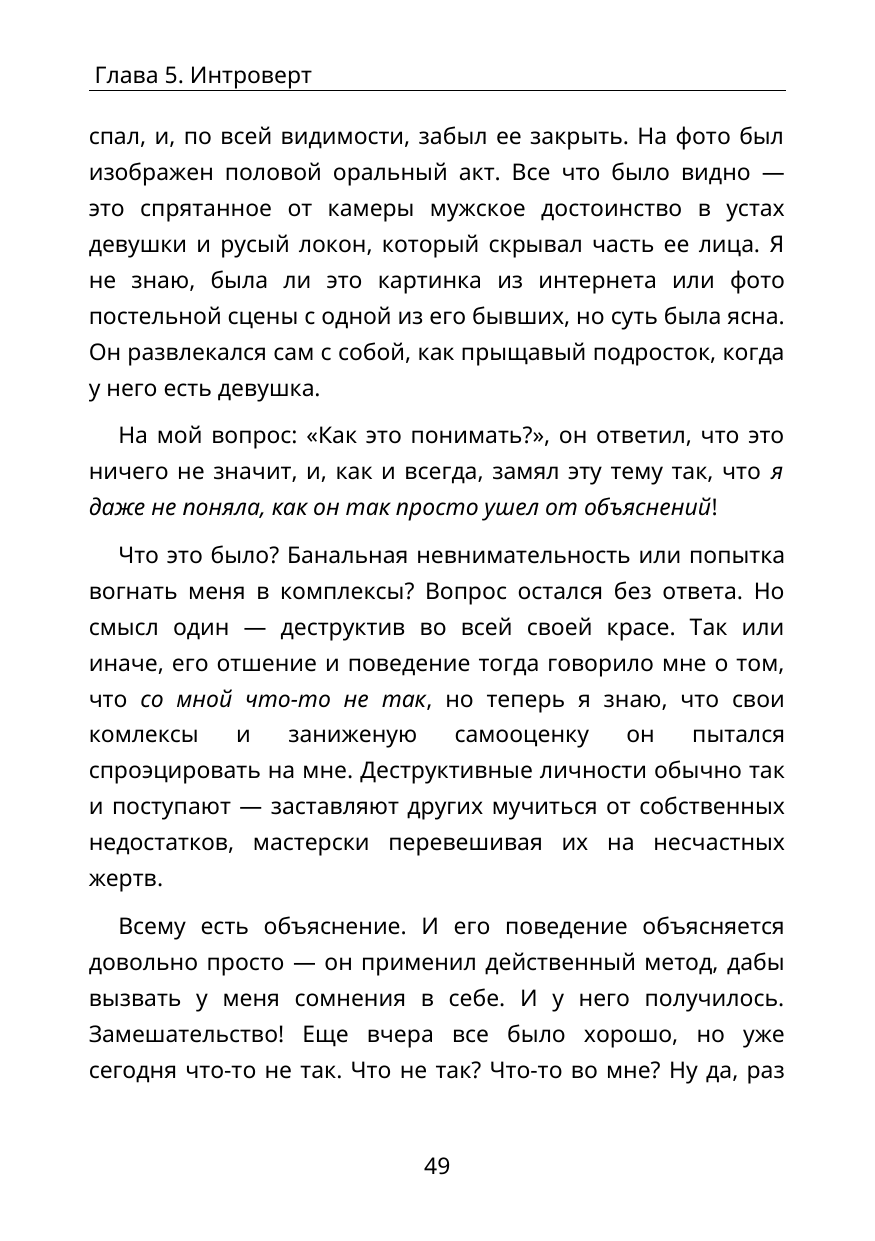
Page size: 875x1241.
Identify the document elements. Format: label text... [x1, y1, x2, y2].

text Что это было? Банальная невнимательность или попытка вогнать меня в комплексы? Вопрос остался без ответа. Но смысл один — деструктив во всей своей красе. Так или иначе, его отшение и поведение тогда говорило мне о том, что со мной что-то не так, но теперь я знаю, что свои комлексы и заниженую самооценку он пытался спроэцировать на мне. Деструктивные личности обычно так и поступают — заставляют других мучиться от собственных недостатков, мастерски перевешивая их на несчастных жертв. [88, 539, 786, 893]
text На мой вопрос: «Как это понимать?», он ответил, что это ничего не значит, и, как и всегда, замял эту тему так, что я даже не поняла, как он так просто ушел от объяснений! [88, 419, 786, 522]
text Всему есть объяснение. И его поведение объясняется довольно просто — он применил действенный метод, дабы вызвать у меня сомнения в себе. И у него получилось. Замешательство! Еще вчера все было хорошо, но уже сегодня что-то не так. Что не так? Что-то во мне? Ну да, раз [88, 910, 786, 1085]
text спал, и, по всей видимости, забыл ее закрыть. На фото был изображен половой оральный акт. Все что было видно — это спрятанное от камеры мужское достоинство в устах девушки и русый локон, который скрывал часть ее лица. Я не знаю, была ли это картинка из интернета или фото постельной сцены с одной из его бывших, но суть была ясна. Он развлекался сам с собой, как прыщавый подросток, когда у него есть девушка. [88, 120, 786, 403]
